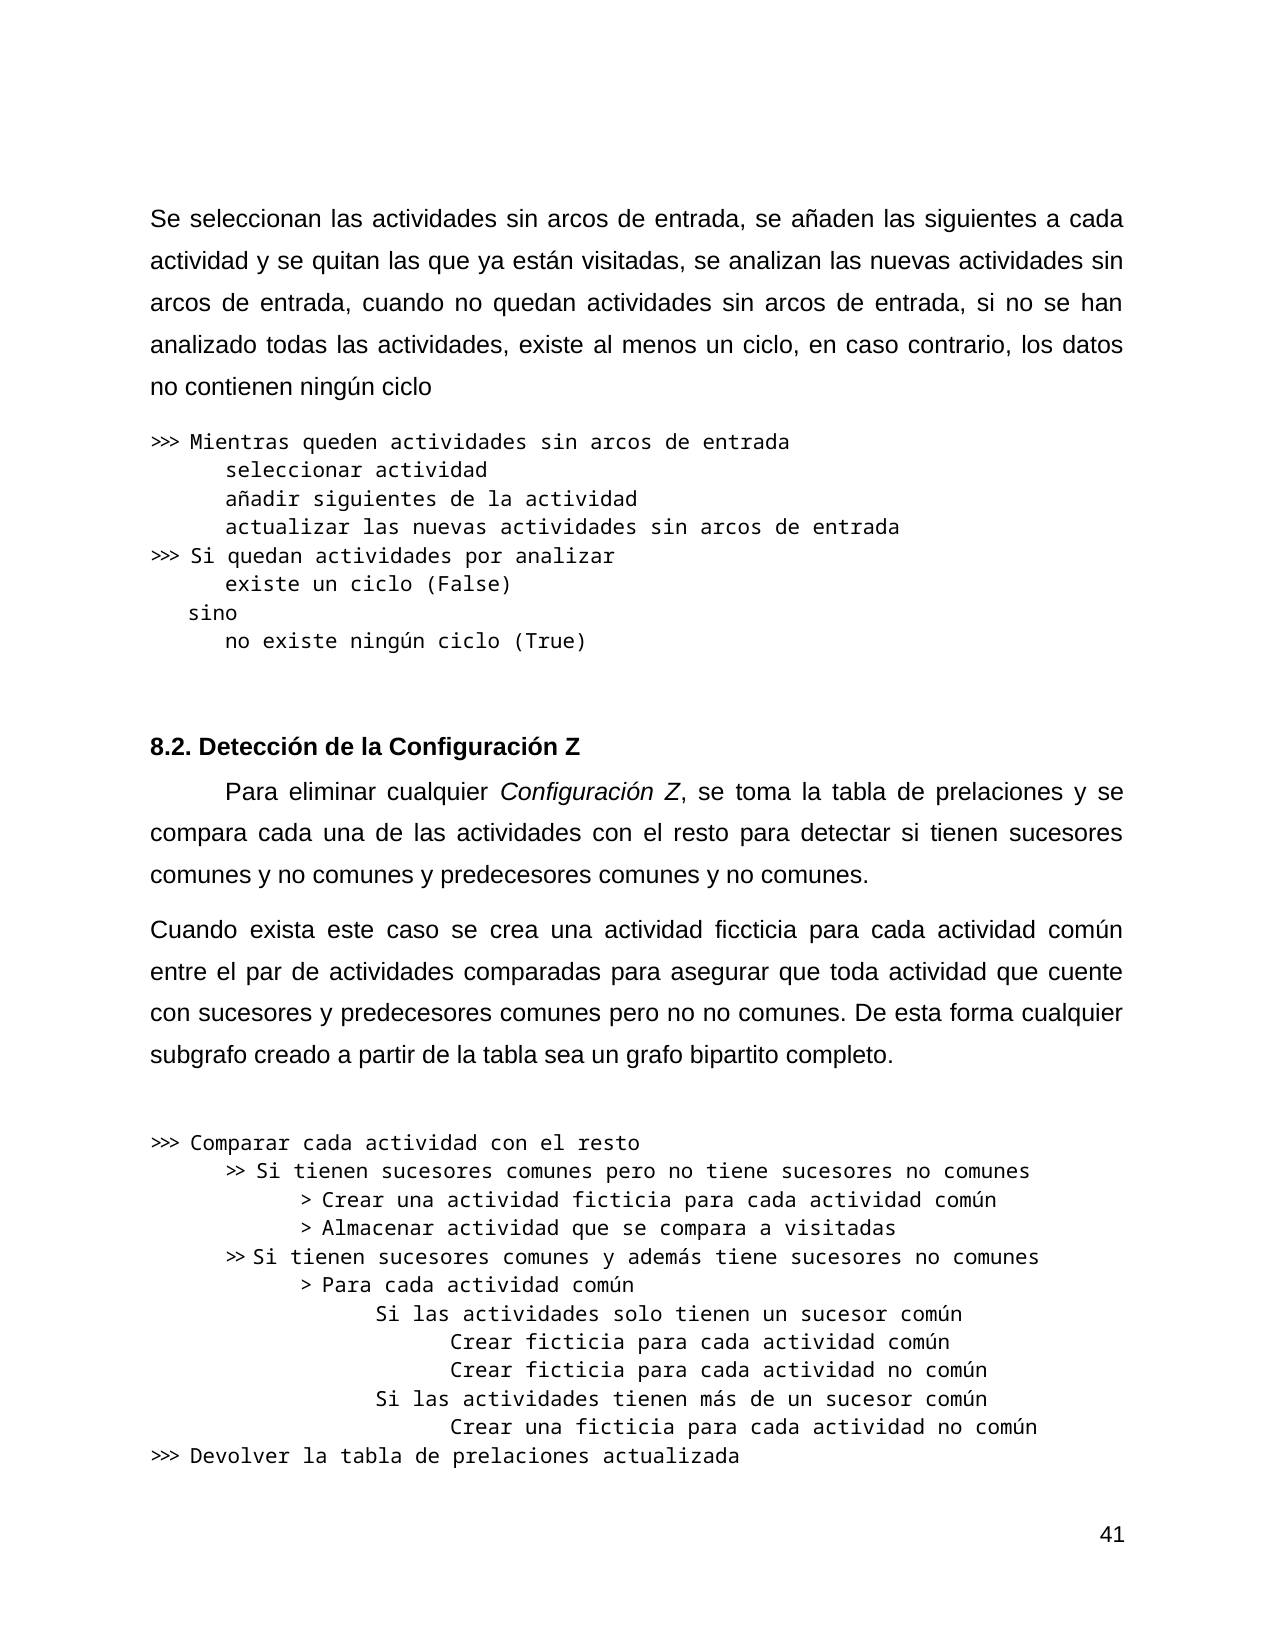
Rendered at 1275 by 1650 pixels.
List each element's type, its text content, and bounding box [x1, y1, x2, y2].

text añadir siguientes de la actividad [150, 484, 1125, 512]
text Si las actividades solo tienen un sucesor común [150, 1299, 1125, 1327]
text sino [150, 598, 1125, 626]
text Crear una ficticia para cada actividad no común [150, 1412, 1125, 1441]
text Se seleccionan las actividades sin arcos de entrada, se añaden las siguientes a cada actividad y se quitan las que ya están visitadas, se analizan las nuevas actividades sin arcos de entrada, cuando no quedan actividades sin arcos de entrada, si no se han analizado todas las actividades, existe al menos un ciclo, en caso contrario, los datos no contienen ningún ciclo [150, 205, 1125, 401]
text > Crear una actividad ficticia para cada actividad común [150, 1185, 1125, 1213]
text > Para cada actividad común [150, 1270, 1125, 1299]
text Si las actividades tienen más de un sucesor común [150, 1384, 1125, 1412]
text 8.2. Detección de la Configuración Z [150, 733, 1125, 761]
text >> Si tienen sucesores comunes y además tiene sucesores no comunes [150, 1242, 1125, 1270]
text no existe ningún ciclo (True) [150, 626, 1125, 654]
text >>> Comparar cada actividad con el resto [150, 1128, 1125, 1157]
text >> Si tienen sucesores comunes pero no tiene sucesores no comunes [150, 1157, 1125, 1185]
text Para eliminar cualquier Configuración Z, se toma la tabla de prelaciones y se compara cada una de las actividades con el resto para detectar si tienen sucesores comunes y no comunes y predecesores comunes y no comunes. [150, 777, 1125, 889]
text >>> Si quedan actividades por analizar [150, 541, 1125, 569]
text seleccionar actividad [150, 455, 1125, 484]
text Cuando exista este caso se crea una actividad ficcticia para cada actividad común entre el par de actividades comparadas para asegurar que toda actividad que cuente con sucesores y predecesores comunes pero no no comunes. De esta forma cualquier subgrafo creado a partir de la tabla sea un grafo bipartito completo. [150, 916, 1125, 1069]
text actualizar las nuevas actividades sin arcos de entrada [150, 512, 1125, 541]
text Crear ficticia para cada actividad común [150, 1327, 1125, 1356]
text >>> Devolver la tabla de prelaciones actualizada [150, 1441, 1125, 1469]
text > Almacenar actividad que se compara a visitadas [150, 1213, 1125, 1242]
text Crear ficticia para cada actividad no común [150, 1356, 1125, 1384]
text >>> Mientras queden actividades sin arcos de entrada [150, 427, 1125, 455]
text existe un ciclo (False) [150, 569, 1125, 598]
